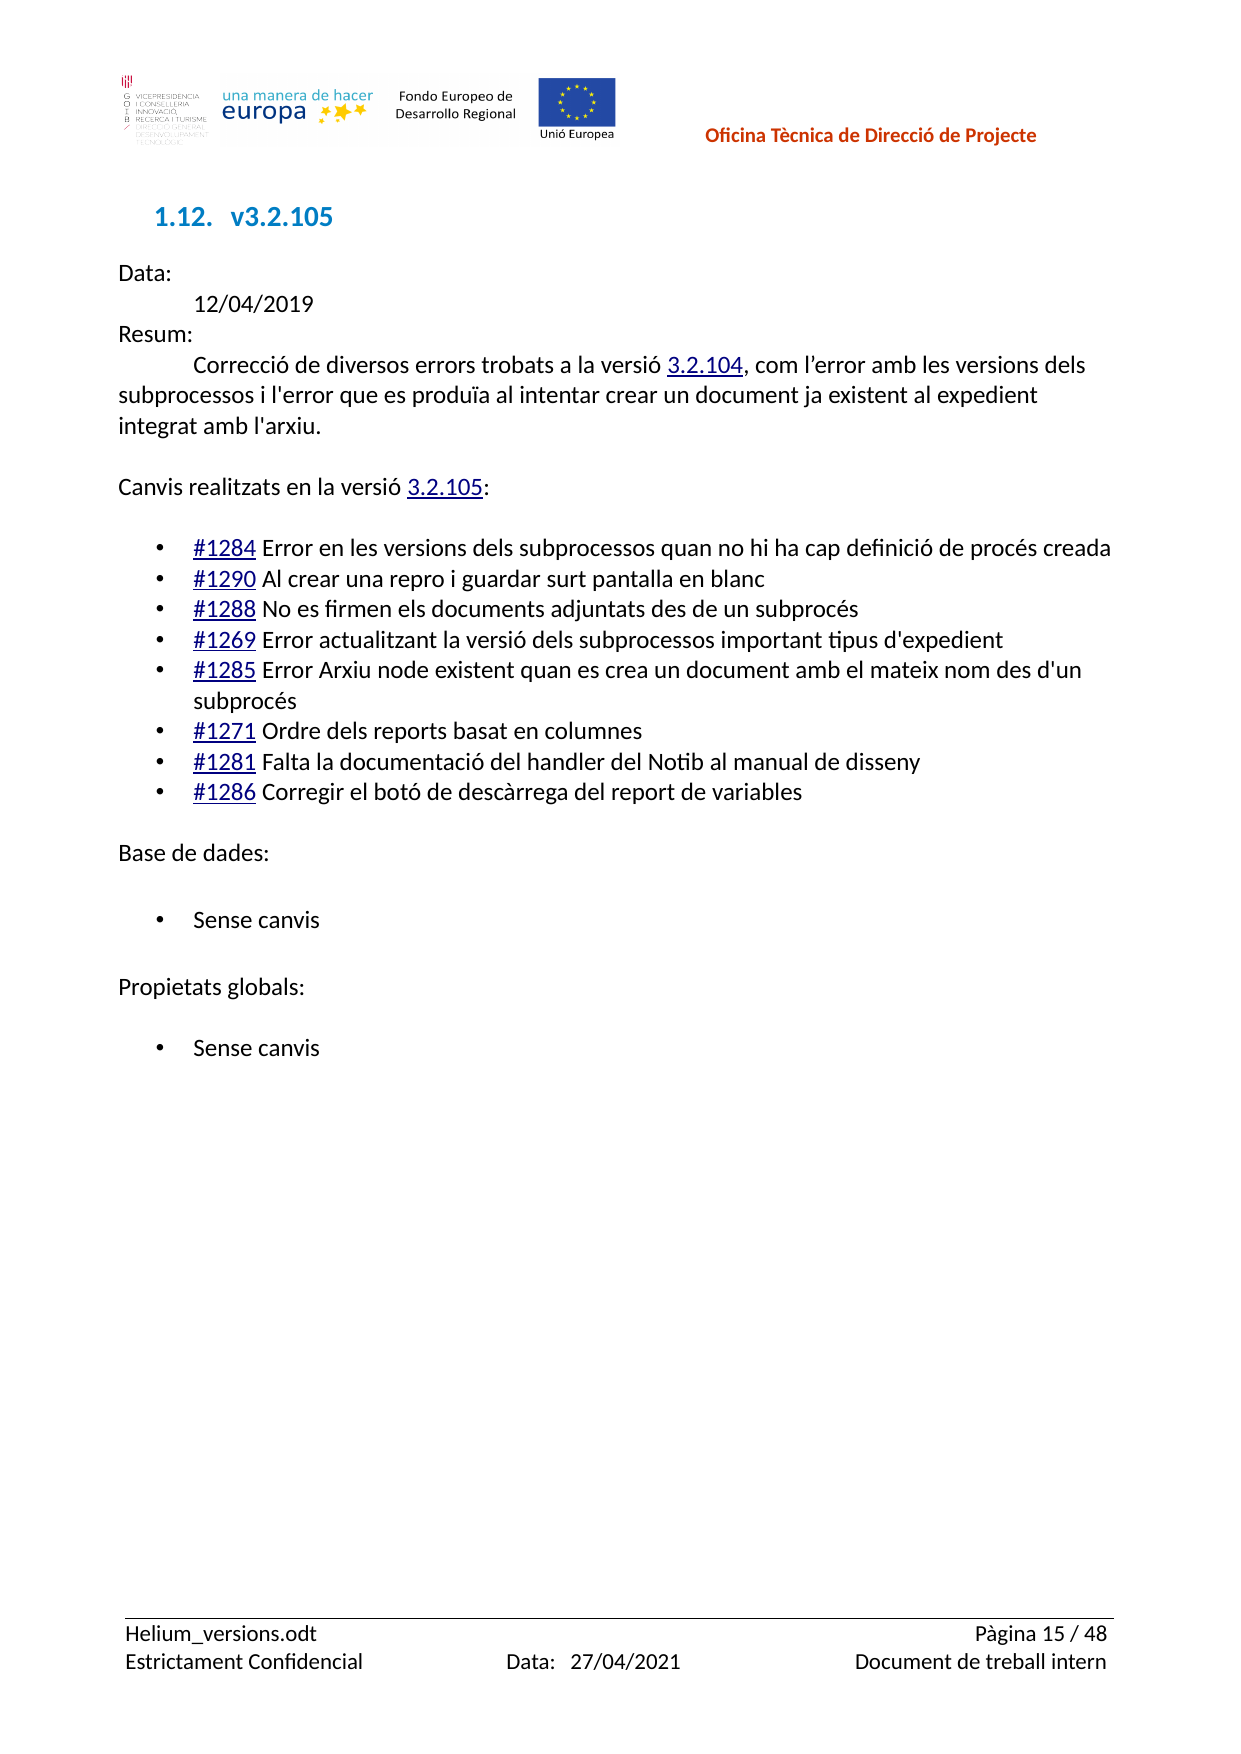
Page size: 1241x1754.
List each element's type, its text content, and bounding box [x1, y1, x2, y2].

picture [118, 73, 213, 147]
list #1284 Error en les versions dels subprocessos quan no hi ha cap definició de procés creada [156, 532, 1122, 563]
text Canvis realitzats en la versió 3.2.105: [118, 471, 1122, 502]
text Resum: [118, 319, 1122, 349]
list Sense canvis [156, 904, 1122, 935]
text 12/04/2019 [118, 288, 1122, 319]
text Correcció de diversos errors trobats a la versió 3.2.104, com l’error amb les versions dels subprocessos i l'error que es produïa al intentar crear un document ja existent al expedient integrat amb l'arxiu. [118, 349, 1122, 441]
list #1285 Error Arxiu node existent quan es crea un document amb el mateix nom des d'un subprocés [156, 654, 1122, 715]
list #1286 Corregir el botó de descàrrega del report de variables [156, 776, 1122, 807]
text Propietats globals: [118, 971, 1122, 1002]
list #1269 Error actualitzant la versió dels subprocessos important tipus d'expedient [156, 624, 1122, 654]
text Data: [118, 258, 1122, 288]
list #1290 Al crear una repro i guardar surt pantalla en blanc [156, 563, 1122, 593]
list #1288 No es firmen els documents adjuntats des de un subprocés [156, 593, 1122, 624]
list #1281 Falta la documentació del handler del Notib al manual de disseny [156, 746, 1122, 776]
subtitle v3.2.105 [153, 198, 1122, 234]
list Sense canvis [156, 1032, 1122, 1063]
list #1271 Ordre dels reports basat en columnes [156, 715, 1122, 746]
text Base de dades: [118, 837, 1122, 868]
picture [219, 73, 621, 147]
